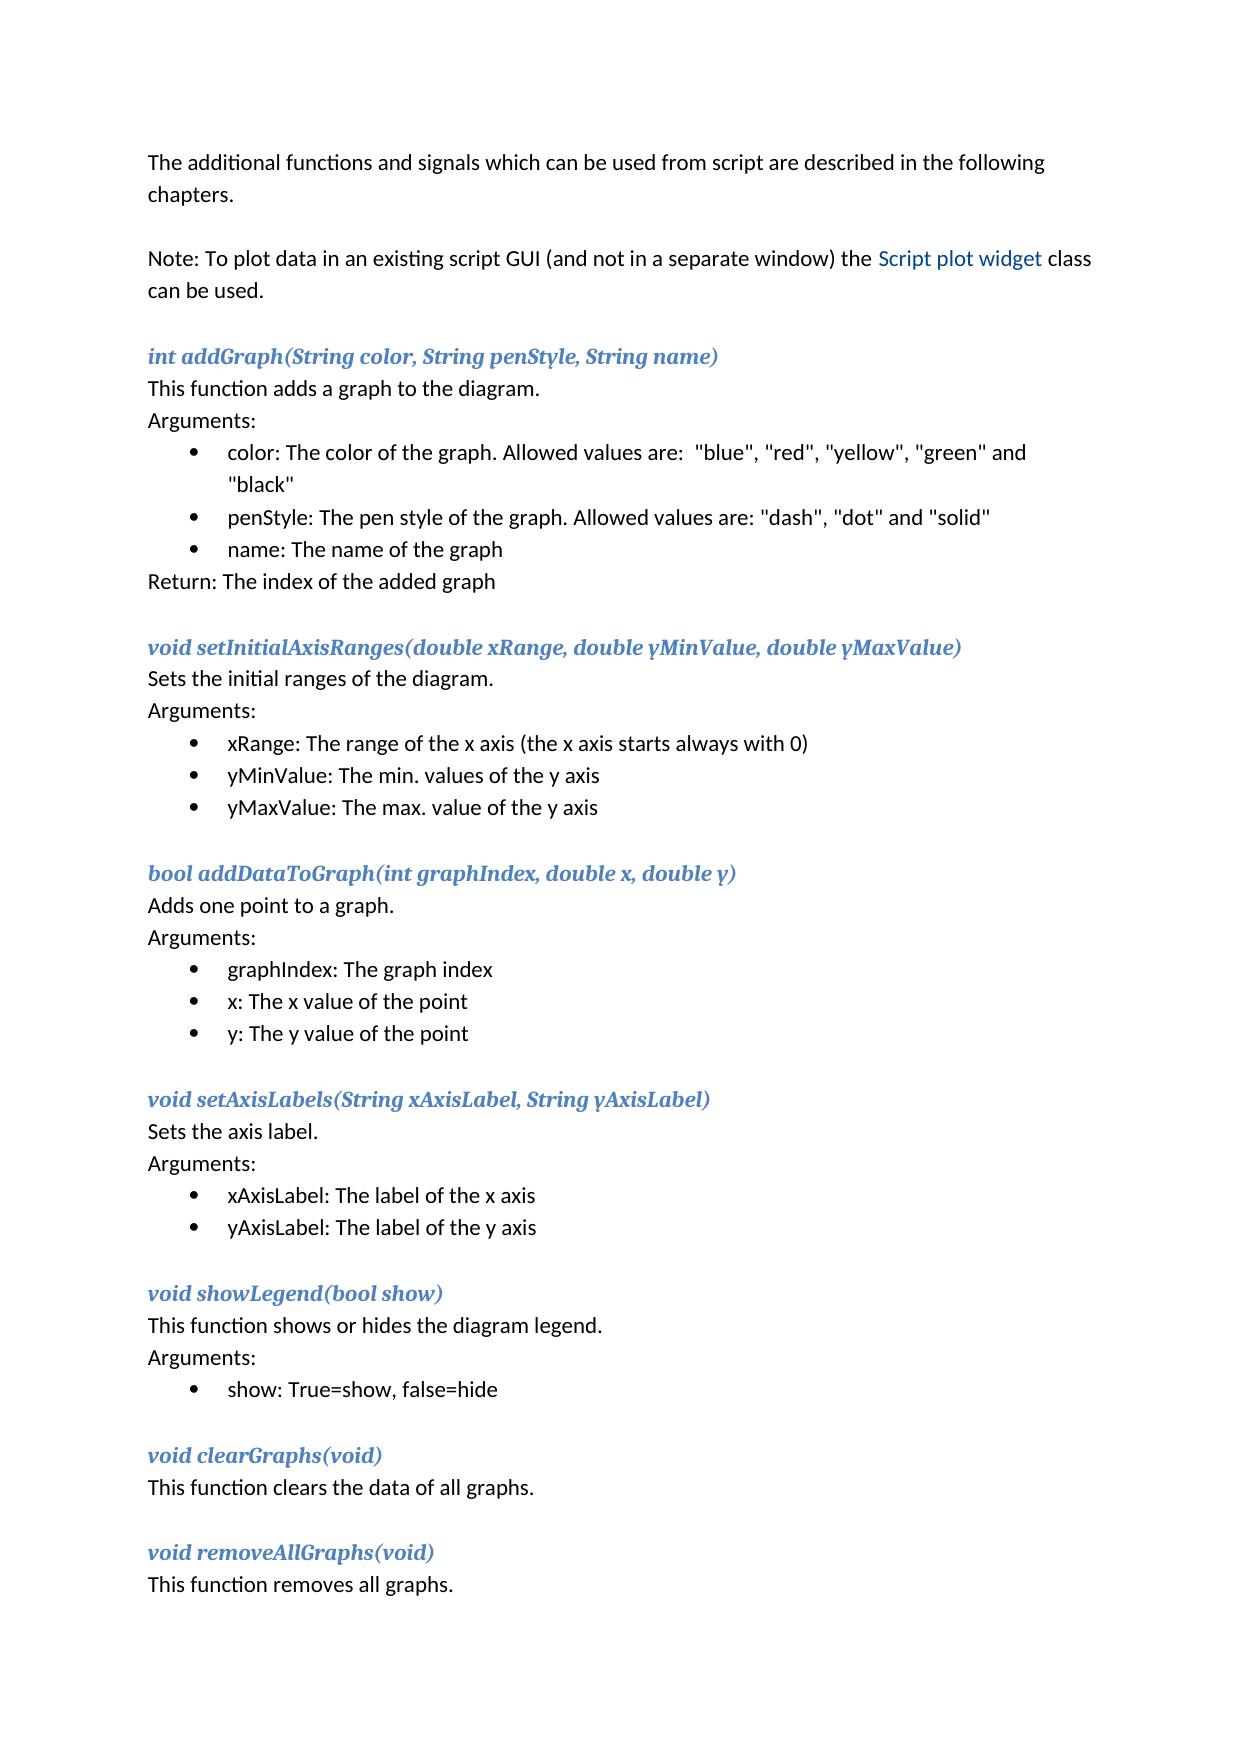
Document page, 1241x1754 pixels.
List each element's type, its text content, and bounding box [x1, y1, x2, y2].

list x: The x value of the point [190, 987, 1093, 1015]
subtitle void removeAllGraphs(void) [148, 1540, 1093, 1567]
text Arguments: [148, 923, 1093, 951]
subtitle void setInitialAxisRanges(double xRange, double yMinValue, double yMaxValue) [148, 634, 1093, 661]
subtitle void clearGraphs(void) [148, 1443, 1093, 1469]
list graphIndex: The graph index [190, 955, 1093, 983]
list yMaxValue: The max. value of the y axis [190, 793, 1093, 821]
subtitle bool addDataToGraph(int graphIndex, double x, double y) [148, 861, 1093, 887]
subtitle void setAxisLabels(String xAxisLabel, String yAxisLabel) [148, 1087, 1093, 1113]
text Arguments: [148, 406, 1093, 434]
list show: True=show, false=hide [190, 1375, 1093, 1403]
text This function removes all graphs. [148, 1570, 1093, 1598]
list penStyle: The pen style of the graph. Allowed values are: "dash", "dot" and "solid" [190, 503, 1093, 531]
list yMinValue: The min. values of the y axis [190, 761, 1093, 789]
list color: The color of the graph. Allowed values are: "blue", "red", "yellow", "green" and "black" [190, 438, 1093, 498]
text Note: To plot data in an existing script GUI (and not in a separate window) the Script plot widget class can be used. [148, 244, 1093, 304]
text This function clears the data of all graphs. [148, 1473, 1093, 1501]
list xRange: The range of the x axis (the x axis starts always with 0) [190, 729, 1093, 757]
text This function shows or hides the diagram legend. [148, 1311, 1093, 1339]
text The additional functions and signals which can be used from script are described in the following chapters. [148, 148, 1093, 208]
text Sets the axis label. [148, 1117, 1093, 1145]
list name: The name of the graph [190, 535, 1093, 563]
subtitle int addGraph(String color, String penStyle, String name) [148, 344, 1093, 370]
text Arguments: [148, 697, 1093, 725]
text This function adds a graph to the diagram. [148, 374, 1093, 402]
list yAxisLabel: The label of the y axis [190, 1213, 1093, 1242]
text Arguments: [148, 1343, 1093, 1371]
text Return: The index of the added graph [148, 567, 1093, 595]
subtitle void showLegend(bool show) [148, 1281, 1093, 1307]
text Adds one point to a graph. [148, 891, 1093, 919]
list y: The y value of the point [190, 1019, 1093, 1047]
list xAxisLabel: The label of the x axis [190, 1181, 1093, 1209]
text Arguments: [148, 1149, 1093, 1177]
text Sets the initial ranges of the diagram. [148, 664, 1093, 692]
